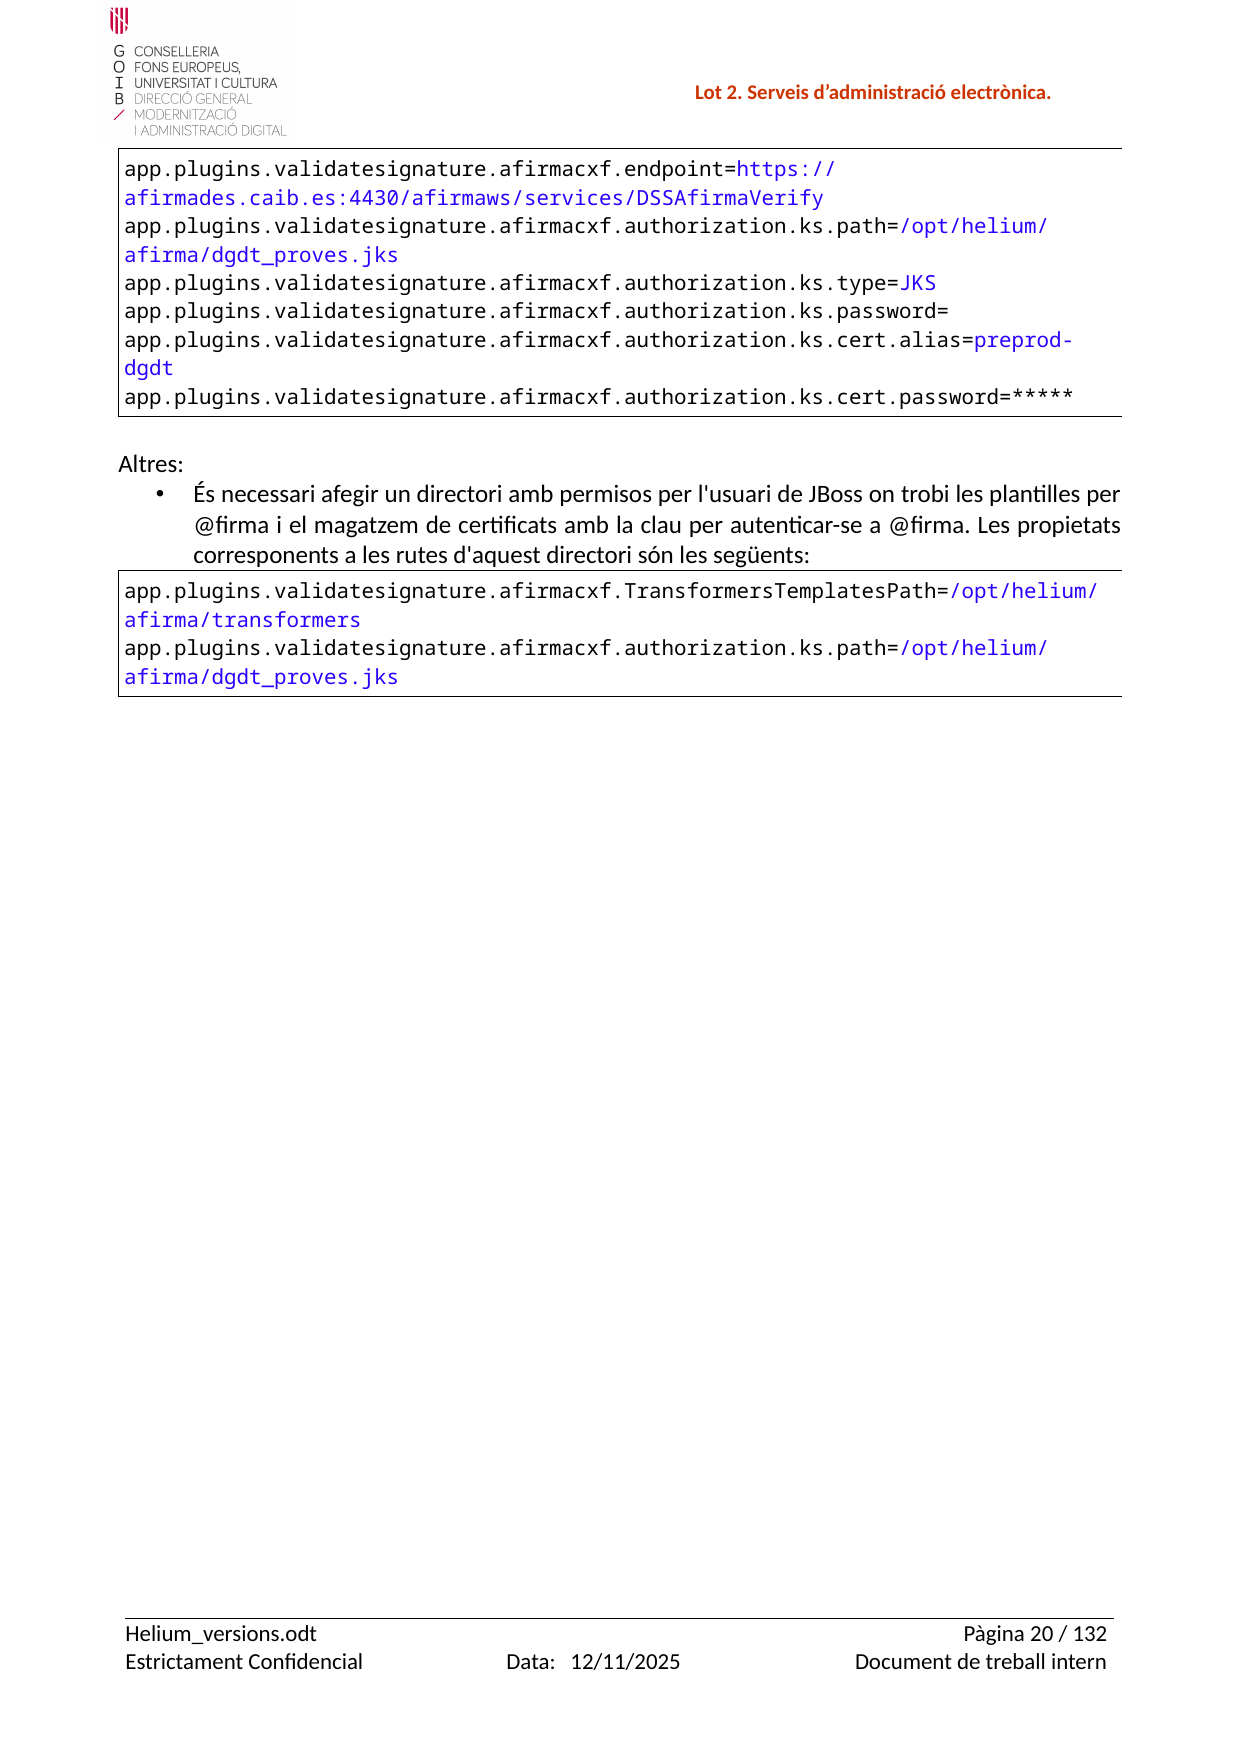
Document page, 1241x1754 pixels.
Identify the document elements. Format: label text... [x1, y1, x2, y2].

table_header app.plugins.validatesignature.afirmacxf.TransformersTemplatesPath=/opt/helium/afirma/transformers app.plugins.validatesignature.afirmacxf.authorization.ks.path=/opt/helium/afirma/dgdt_proves.jks [119, 571, 1122, 696]
list És necessari afegir un directori amb permisos per l'usuari de JBoss on trobi les plantilles per @firma i el magatzem de certificats amb la clau per autenticar-se a @firma. Les propietats corresponents a les rutes d'aquest directori són les següents: [156, 478, 1122, 570]
picture [100, 0, 297, 144]
text Altres: [118, 448, 1122, 478]
table_header app.plugins.validatesignature.afirmacxf.endpoint=https://afirmades.caib.es:4430/afirmaws/services/DSSAfirmaVerify app.plugins.validatesignature.afirmacxf.authorization.ks.path=/opt/helium/afirma/dgdt_proves.jks app.plugins.validatesignature.afirmacxf.authorization.ks.type=JKS app.plugins.validatesignature.afirmacxf.authorization.ks.password= app.plugins.validatesignature.afirmacxf.authorization.ks.cert.alias=preprod-dgdt app.plugins.validatesignature.afirmacxf.authorization.ks.cert.password=***** [119, 149, 1122, 416]
